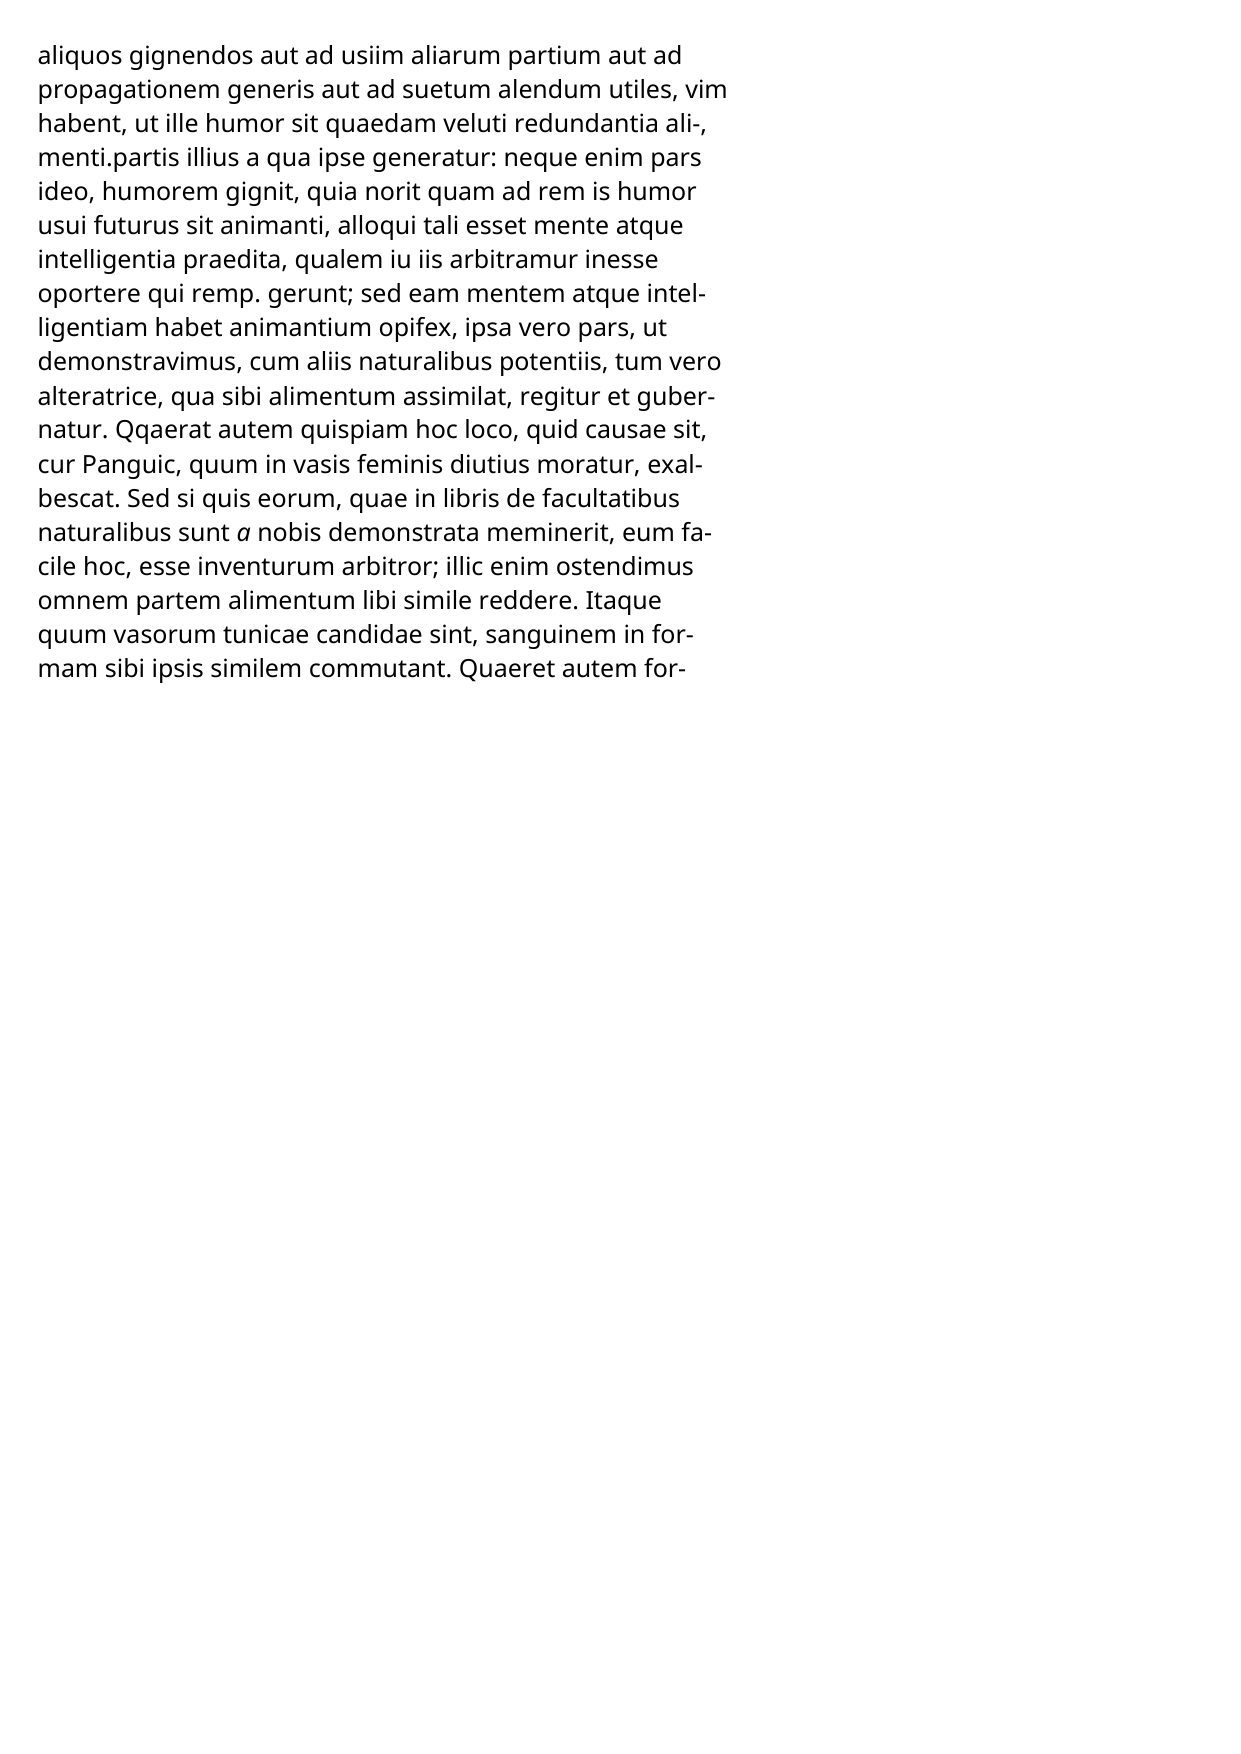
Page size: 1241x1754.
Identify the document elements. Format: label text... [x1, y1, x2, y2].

text aliquos gignendos aut ad usiim aliarum partium aut ad propagationem generis aut ad suetum alendum utiles, vim habent, ut ille humor sit quaedam veluti redundantia ali-, menti.partis illius a qua ipse generatur: neque enim pars ideo, humorem gignit, quia norit quam ad rem is humor usui futurus sit animanti, alloqui tali esset mente atque intelligentia praedita, qualem iu iis arbitramur inesse oportere qui remp. gerunt; sed eam mentem atque intel- ligentiam habet animantium opifex, ipsa vero pars, ut demonstravimus, cum aliis naturalibus potentiis, tum vero alteratrice, qua sibi alimentum assimilat, regitur et guber- natur. Qqaerat autem quispiam hoc loco, quid causae sit, cur Panguic, quum in vasis feminis diutius moratur, exal- bescat. Sed si quis eorum, quae in libris de facultatibus naturalibus sunt a nobis demonstrata meminerit, eum fa- cile hoc, esse inventurum arbitror; illic enim ostendimus omnem partem alimentum libi simile reddere. Itaque quum vasorum tunicae candidae sint, sanguinem in for- mam sibi ipsis similem commutant. Quaeret autem for- [37, 37, 1203, 685]
